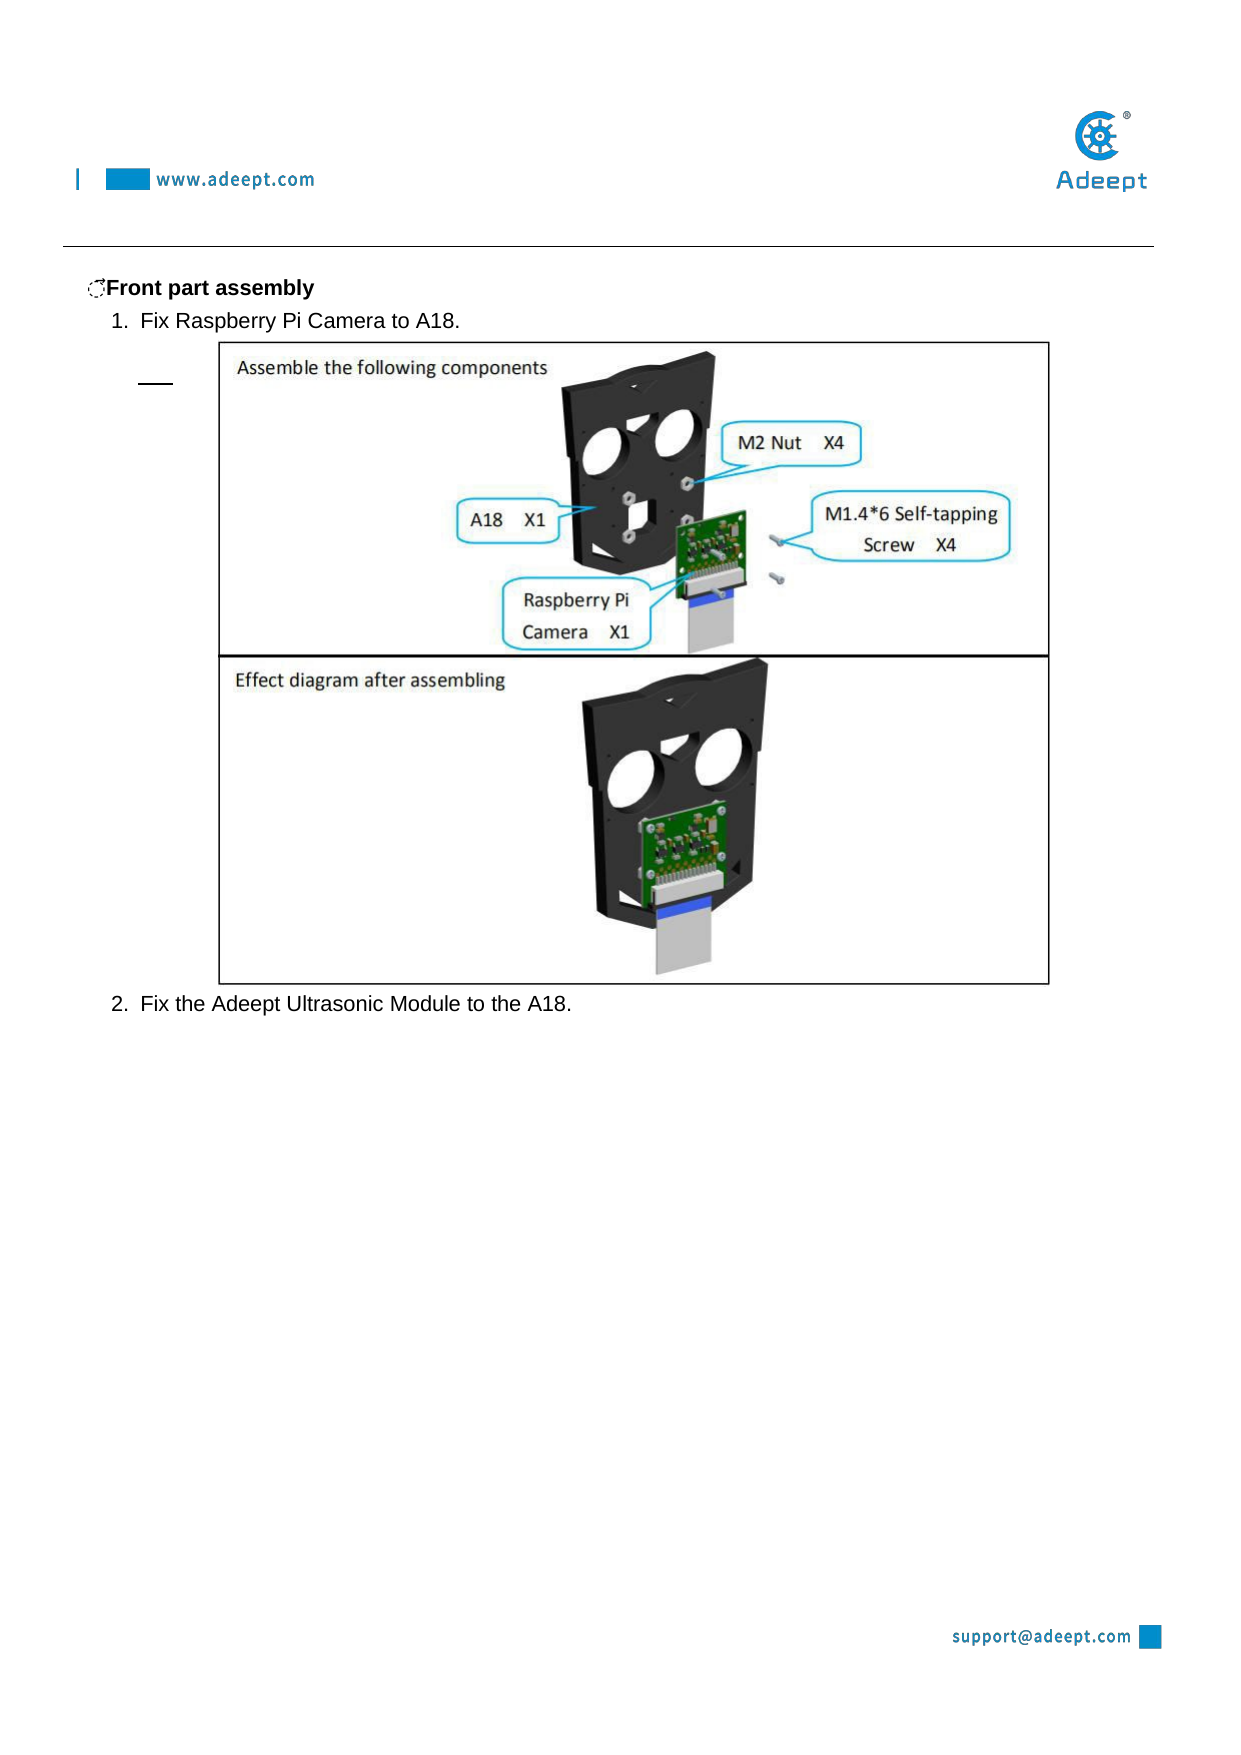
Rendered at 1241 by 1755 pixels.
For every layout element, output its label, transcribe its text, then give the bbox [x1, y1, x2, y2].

list Fix Raspberry Pi Camera to A18. [111, 308, 1178, 334]
list Fix the Adeept Ultrasonic Module to the A18. [111, 991, 1178, 1016]
subtitle ⃗Front part assembly [87, 274, 1178, 301]
